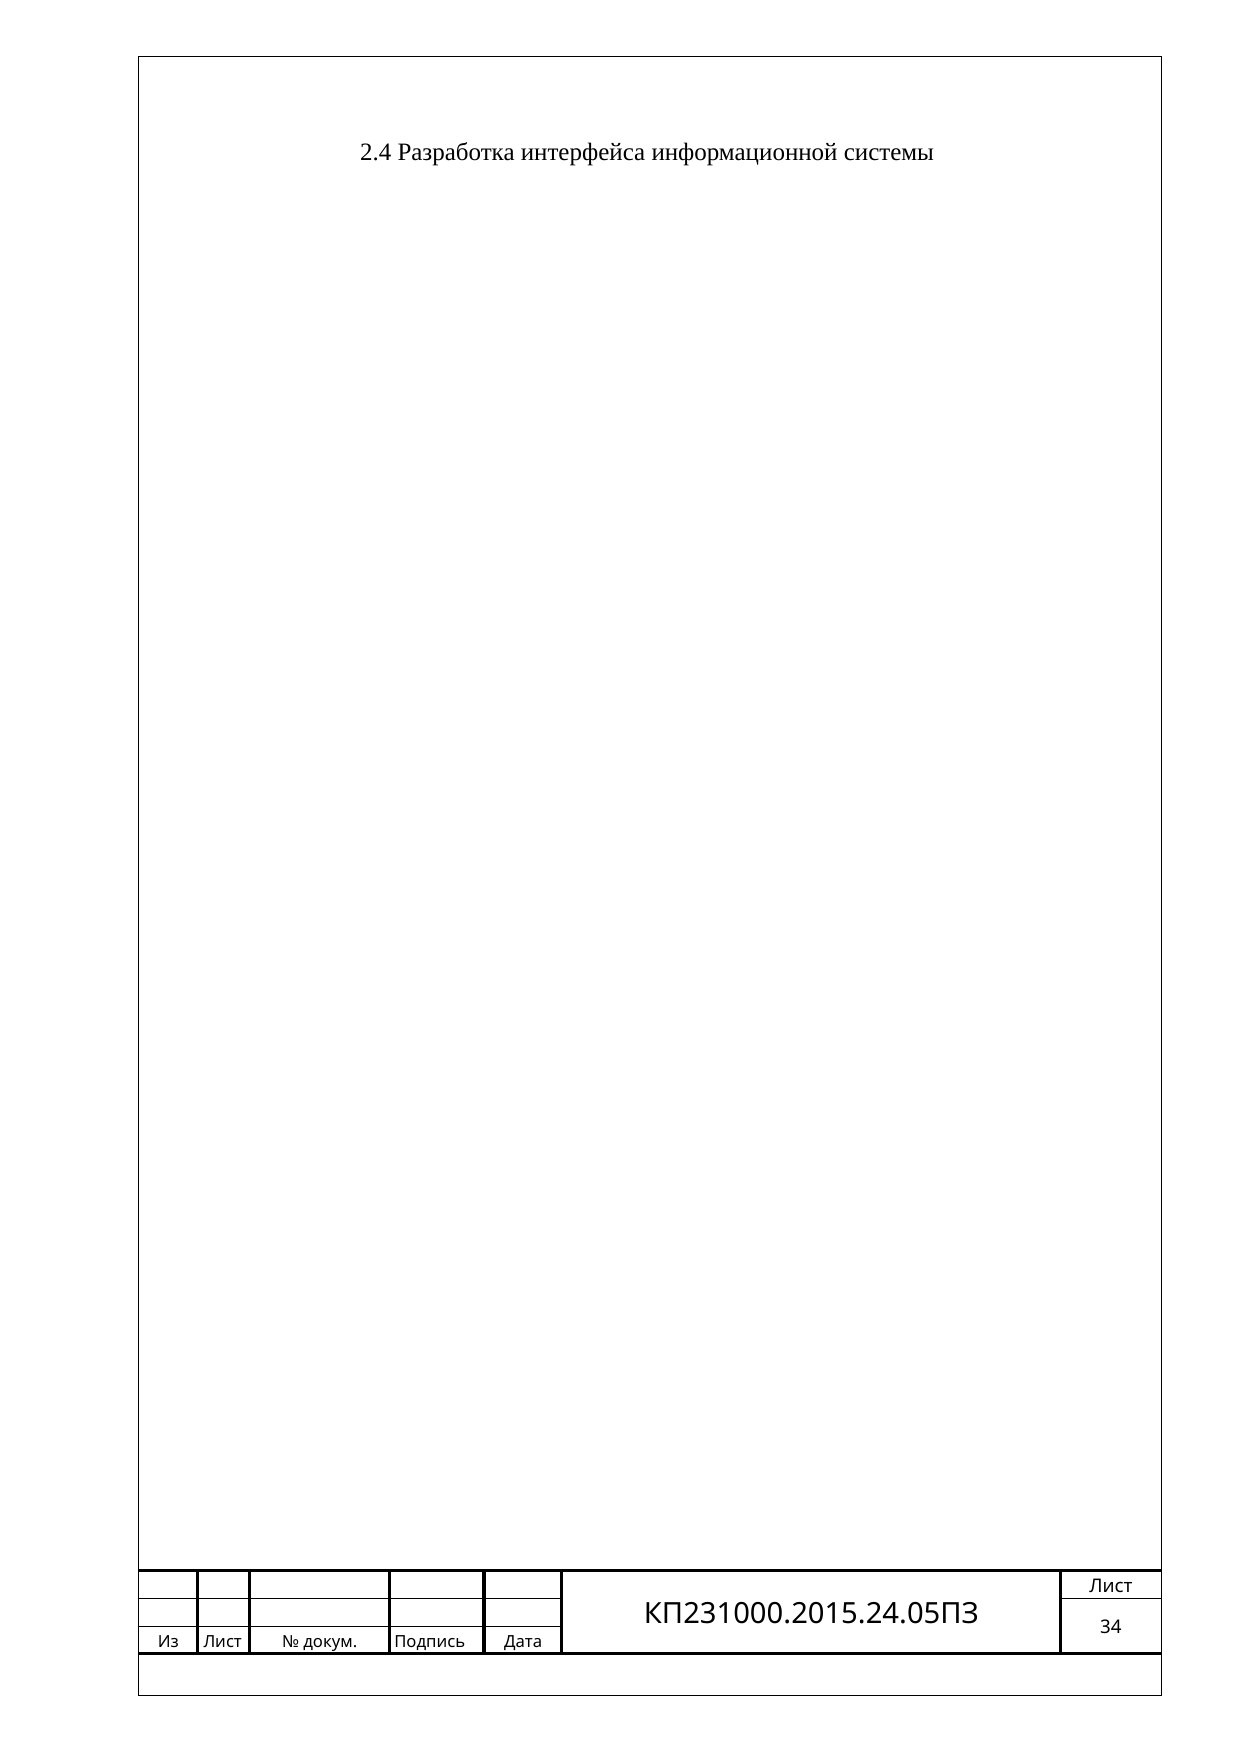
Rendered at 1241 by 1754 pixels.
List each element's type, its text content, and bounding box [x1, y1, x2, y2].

subtitle 2.4 Разработка интерфейса информационной системы [168, 137, 1132, 165]
